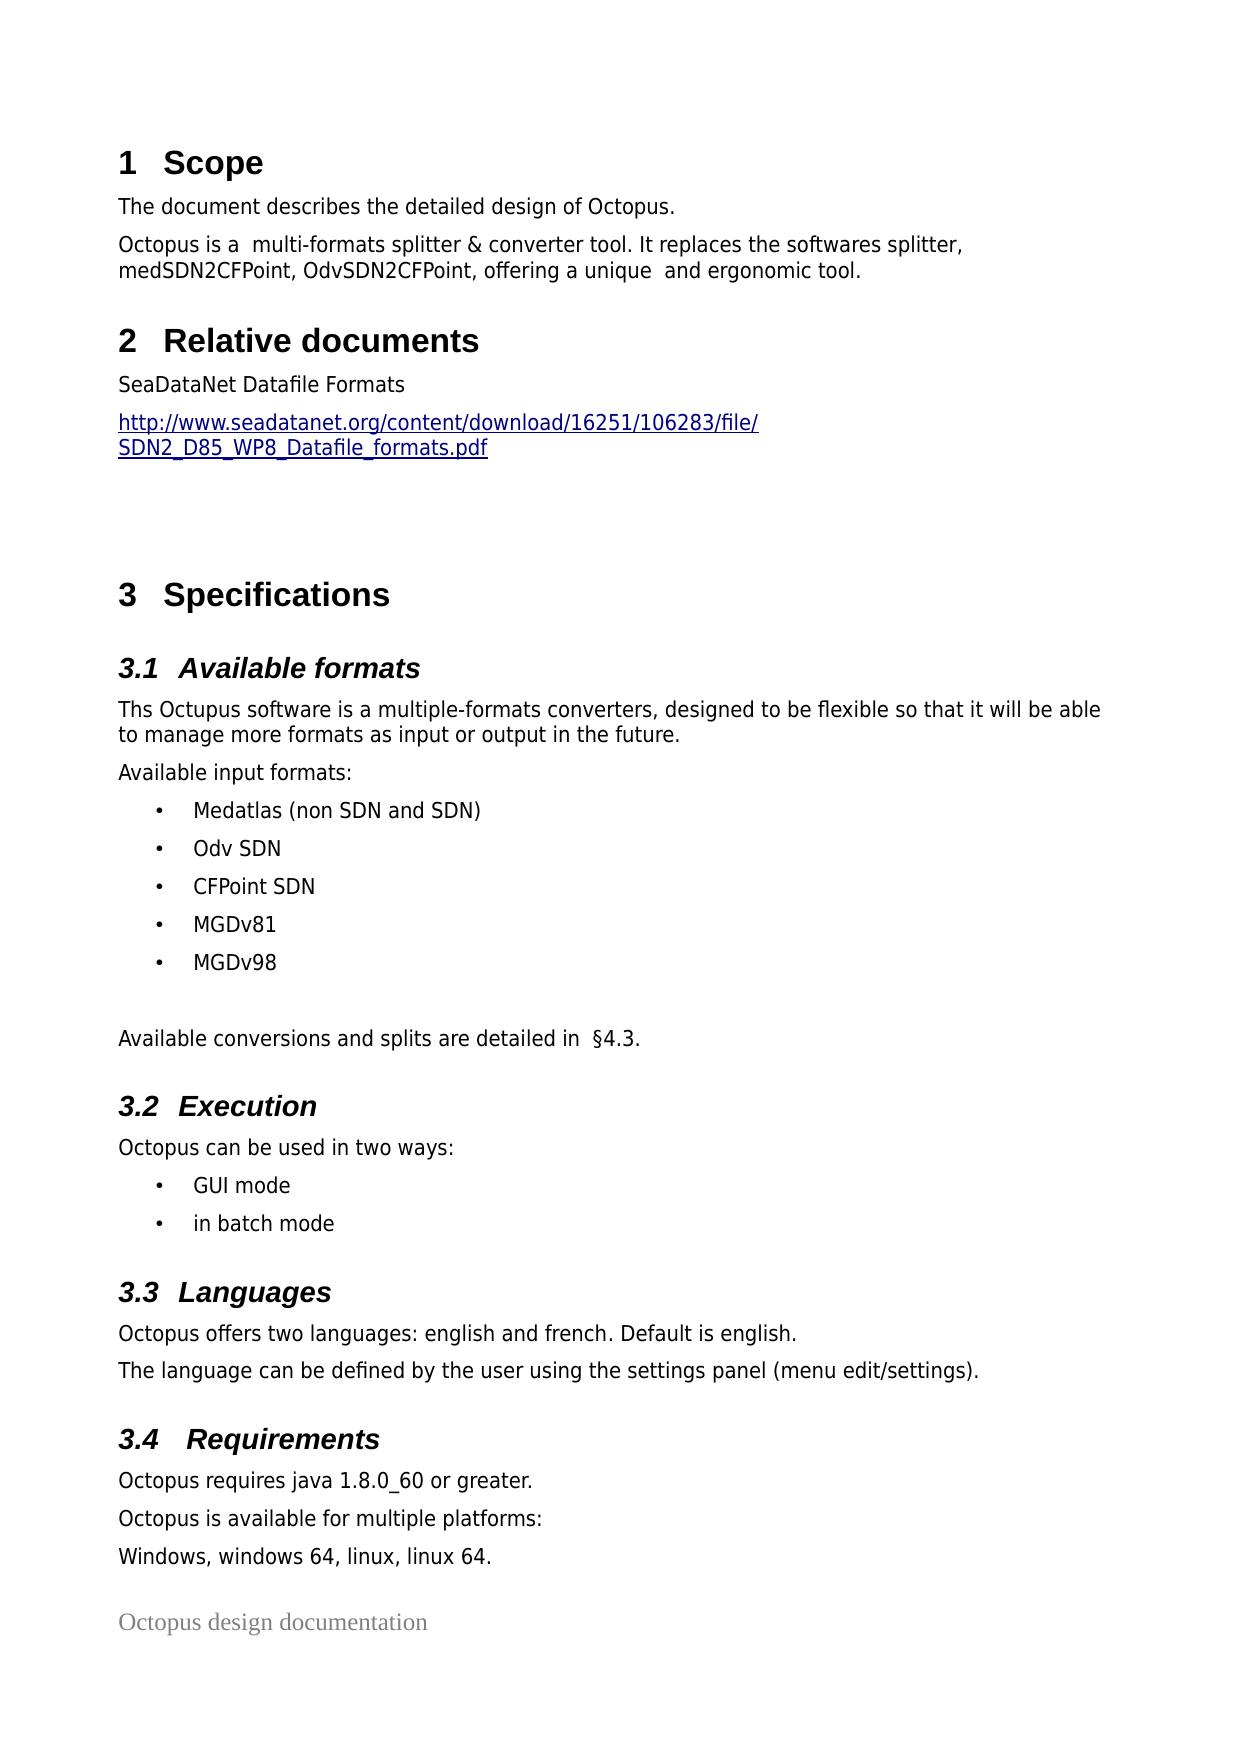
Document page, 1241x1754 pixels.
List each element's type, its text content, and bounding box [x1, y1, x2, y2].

subtitle Execution [118, 1089, 1122, 1123]
list MGDv81 [156, 912, 1122, 938]
text Windows, windows 64, linux, linux 64. [118, 1544, 1122, 1569]
text Available input formats: [118, 760, 1122, 786]
subtitle The document describes the detailed design of Octopus. [118, 194, 1122, 220]
subtitle Languages [118, 1274, 1122, 1308]
text Octopus offers two languages: english and french. Default is english. [118, 1321, 1122, 1346]
list GUI mode [156, 1173, 1122, 1199]
text The language can be defined by the user using the settings panel (menu edit/settings). [118, 1359, 1122, 1384]
subtitle Relative documents [118, 321, 1122, 359]
text Available conversions and splits are detailed in §4.3. [118, 1026, 1122, 1052]
subtitle Available formats [118, 651, 1122, 684]
list Medatlas (non SDN and SDN) [156, 798, 1122, 824]
text Octopus is available for multiple platforms: [118, 1506, 1122, 1531]
subtitle Octopus is a multi-formats splitter & converter tool. It replaces the softwares splitter, medSDN2CFPoint, OdvSDN2CFPoint, offering a unique and ergonomic tool. [118, 232, 1122, 283]
text SeaDataNet Datafile Formats [118, 372, 1122, 397]
text Octopus requires java 1.8.0_60 or greater. [118, 1468, 1122, 1493]
subtitle Specifications [118, 574, 1122, 613]
subtitle Requirements [118, 1422, 1122, 1455]
list in batch mode [156, 1212, 1122, 1237]
text Ths Octupus software is a multiple-formats converters, designed to be flexible so that it will be able to manage more formats as input or output in the future. [118, 697, 1122, 748]
text http://www.seadatanet.org/content/download/16251/106283/file/SDN2_D85_WP8_Datafile_formats.pdf [118, 410, 1122, 461]
list MGDv98 [156, 950, 1122, 976]
subtitle Scope [118, 143, 1122, 182]
list CFPoint SDN [156, 874, 1122, 900]
list Odv SDN [156, 836, 1122, 862]
text Octopus can be used in two ways: [118, 1136, 1122, 1161]
